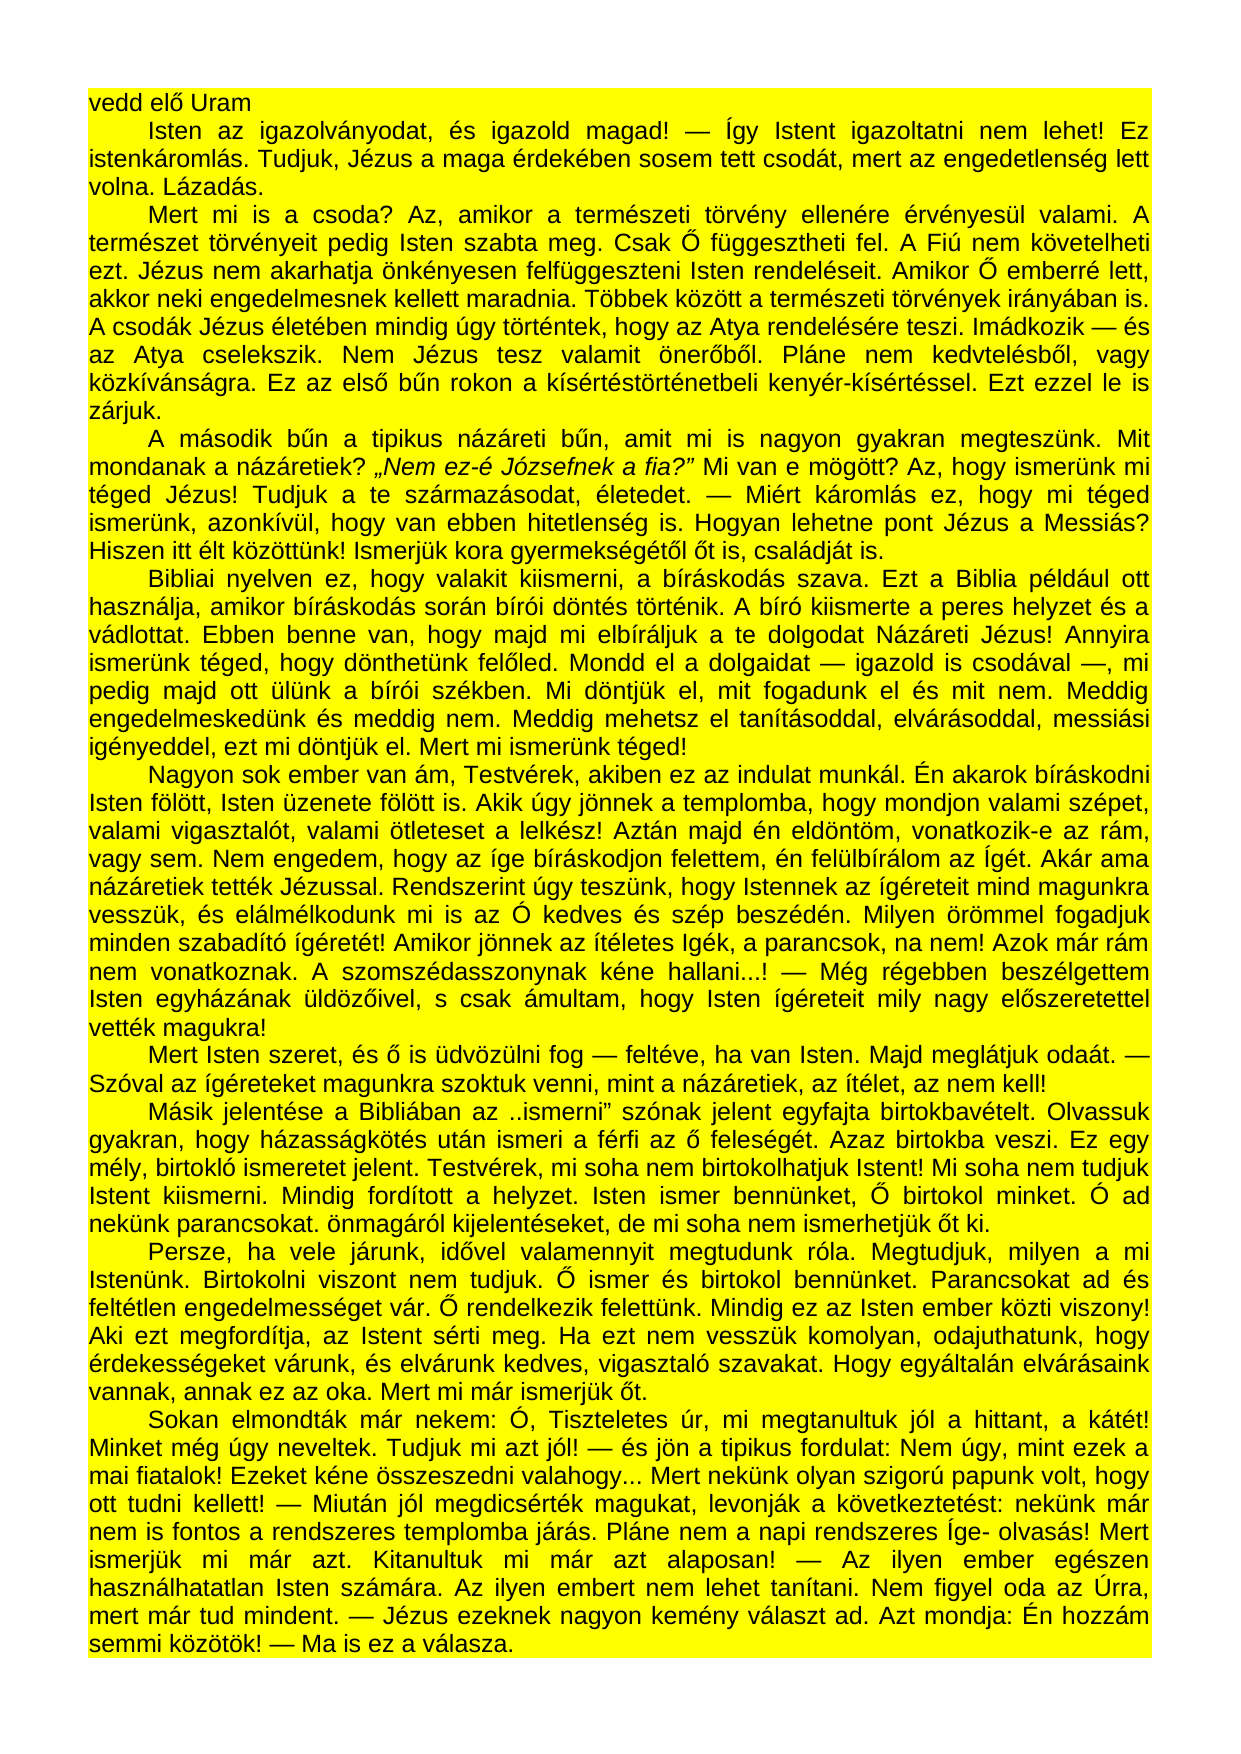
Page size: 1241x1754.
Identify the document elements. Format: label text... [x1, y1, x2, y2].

text vedd elő Uram [88, 88, 1152, 117]
text Isten az igazolványodat, és igazold magad! — Így Istent igazoltatni nem lehet! Ez istenkáromlás. Tudjuk, Jézus a maga érdekében sosem tett csodát, mert az engedetlenség lett volna. Lázadás. [88, 117, 1152, 201]
text Nagyon sok ember van ám, Testvérek, akiben ez az indulat munkál. Én akarok bíráskodni Isten fölött, Isten üzenete fölött is. Akik úgy jönnek a templomba, hogy mondjon valami szépet, valami vigasztalót, valami ötleteset a lelkész! Aztán majd én eldöntöm, vonatkozik-e az rám, vagy sem. Nem engedem, hogy az íge bíráskodjon felettem, én felülbírálom az Ígét. Akár ama názáretiek tették Jézussal. Rendszerint úgy teszünk, hogy Istennek az ígéreteit mind magunkra vesszük, és elálmélkodunk mi is az Ó kedves és szép beszédén. Milyen örömmel fogadjuk minden szabadító ígéretét! Amikor jönnek az ítéletes Igék, a parancsok, na nem! Azok már rám nem vonatkoznak. A szomszédasszonynak kéne hallani...! — Még régebben beszélgettem Isten egyházának üldözőivel, s csak ámultam, hogy Isten ígéreteit mily nagy előszeretettel vették magukra! [88, 761, 1152, 1041]
text Mert Isten szeret, és ő is üdvözülni fog — feltéve, ha van Isten. Majd meglátjuk odaát. — Szóval az ígéreteket magunkra szoktuk venni, mint a názáretiek, az ítélet, az nem kell! [88, 1041, 1152, 1097]
text Másik jelentése a Bibliában az ..ismerni” szónak jelent egyfajta birtokbavételt. Olvassuk gyakran, hogy házasságkötés után ismeri a férfi az ő feleségét. Azaz birtokba veszi. Ez egy mély, birtokló ismeretet jelent. Testvérek, mi soha nem birtokolhatjuk Istent! Mi soha nem tudjuk Istent kiismerni. Mindig fordított a helyzet. Isten ismer bennünket, Ő birtokol minket. Ó ad nekünk parancsokat. önmagáról kijelentéseket, de mi soha nem ismerhetjük őt ki. [88, 1097, 1152, 1237]
text Bibliai nyelven ez, hogy valakit kiismerni, a bíráskodás szava. Ezt a Biblia például ott használja, amikor bíráskodás során bírói döntés történik. A bíró kiismerte a peres helyzet és a vádlottat. Ebben benne van, hogy majd mi elbíráljuk a te dolgodat Názáreti Jézus! Annyira ismerünk téged, hogy dönthetünk felőled. Mondd el a dolgaidat — igazold is csodával —, mi pedig majd ott ülünk a bírói székben. Mi döntjük el, mit fogadunk el és mit nem. Meddig engedelmeskedünk és meddig nem. Meddig mehetsz el tanításoddal, elvárásoddal, messiási igényeddel, ezt mi döntjük el. Mert mi ismerünk téged! [88, 565, 1152, 761]
text Persze, ha vele járunk, idővel valamennyit megtudunk róla. Megtudjuk, milyen a mi Istenünk. Birtokolni viszont nem tudjuk. Ő ismer és birtokol bennünket. Parancsokat ad és feltétlen engedelmességet vár. Ő rendelkezik felettünk. Mindig ez az Isten ember közti viszony! Aki ezt megfordítja, az Istent sérti meg. Ha ezt nem vesszük komolyan, odajuthatunk, hogy érdekességeket várunk, és elvárunk kedves, vigasztaló szavakat. Hogy egyáltalán elvárásaink vannak, annak ez az oka. Mert mi már ismerjük őt. [88, 1237, 1152, 1406]
text Sokan elmondták már nekem: Ó, Tiszteletes úr, mi megtanultuk jól a hittant, a kátét! Minket még úgy neveltek. Tudjuk mi azt jól! — és jön a tipikus fordulat: Nem úgy, mint ezek a mai fiatalok! Ezeket kéne összeszedni valahogy... Mert nekünk olyan szigorú papunk volt, hogy ott tudni kellett! — Miután jól megdicsérték magukat, levonják a következtetést: nekünk már nem is fontos a rendszeres templomba járás. Pláne nem a napi rendszeres Íge- olvasás! Mert ismerjük mi már azt. Kitanultuk mi már azt alaposan! — Az ilyen ember egészen használhatatlan Isten számára. Az ilyen embert nem lehet tanítani. Nem figyel oda az Úrra, mert már tud mindent. — Jézus ezeknek nagyon kemény választ ad. Azt mondja: Én hozzám semmi közötök! — Ma is ez a válasza. [88, 1406, 1152, 1658]
text A második bűn a tipikus názáreti bűn, amit mi is nagyon gyakran megteszünk. Mit mondanak a názáretiek? „Nem ez-é Józsefnek a fia?” Mi van e mögött? Az, hogy ismerünk mi téged Jézus! Tudjuk a te származásodat, életedet. — Miért káromlás ez, hogy mi téged ismerünk, azonkívül, hogy van ebben hitetlenség is. Hogyan lehetne pont Jézus a Messiás? Hiszen itt élt közöttünk! Ismerjük kora gyermekségétől őt is, családját is. [88, 425, 1152, 565]
text Mert mi is a csoda? Az, amikor a természeti törvény ellenére érvényesül valami. A természet törvényeit pedig Isten szabta meg. Csak Ő függesztheti fel. A Fiú nem követelheti ezt. Jézus nem akarhatja önkényesen felfüggeszteni Isten rendeléseit. Amikor Ő emberré lett, akkor neki engedelmesnek kellett maradnia. Többek között a természeti törvények irányában is. A csodák Jézus életében mindig úgy történtek, hogy az Atya rendelésére teszi. Imádkozik — és az Atya cselekszik. Nem Jézus tesz valamit önerőből. Pláne nem kedvtelésből, vagy közkívánságra. Ez az első bűn rokon a kísértéstörténetbeli kenyér-kísértéssel. Ezt ezzel le is zárjuk. [88, 201, 1152, 425]
